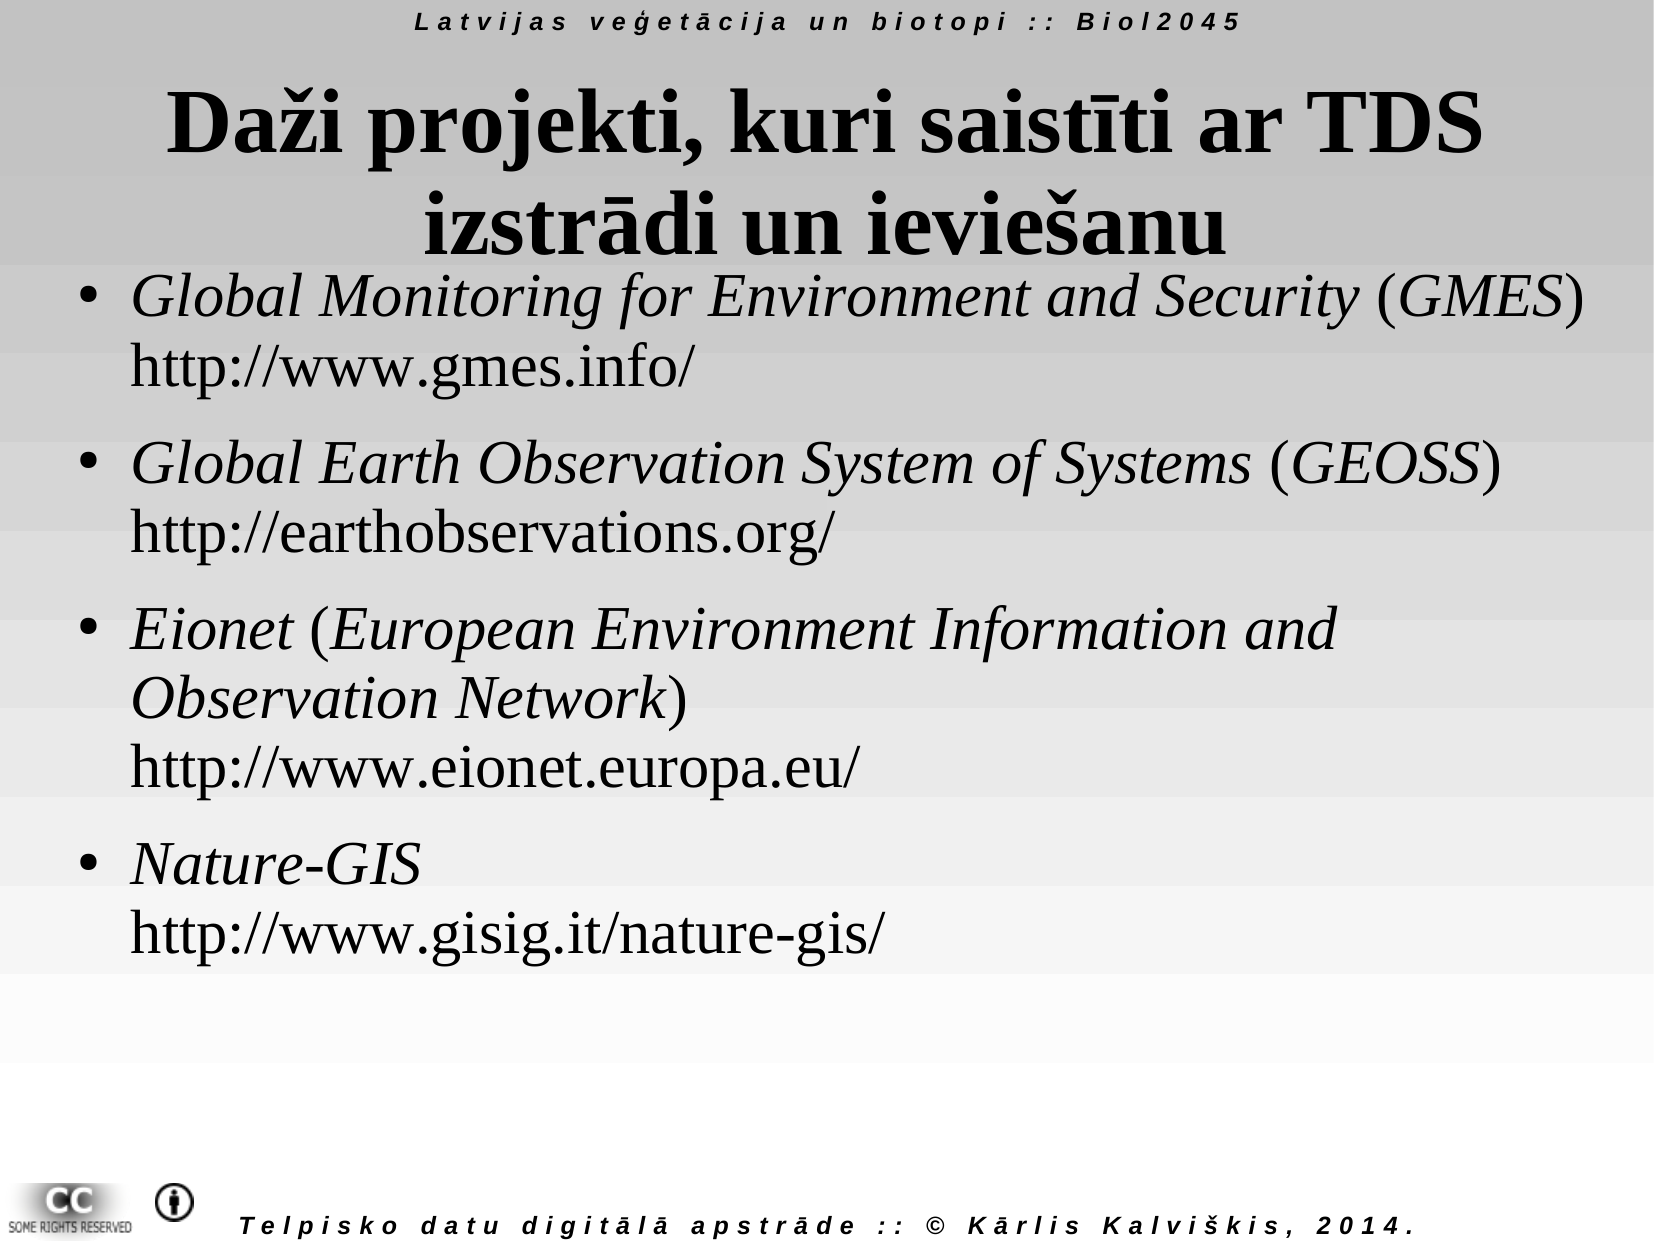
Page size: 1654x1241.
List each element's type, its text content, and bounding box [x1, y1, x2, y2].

list Global Monitoring for Environment and Security (GMES) http://www.gmes.info/ Global Earth Observation System of Systems (GEOSS) http://earthobservations.org/ Eionet (European Environment Information and Observation Network) http://www.eionet.europa.eu/ Nature-GIS http://www.gisig.it/nature-gis/ [59, 261, 1596, 1175]
picture [0, 0, 1654, 1241]
title Daži projekti, kuri saistīti ar TDS izstrādi un ieviešanu [29, 49, 1625, 296]
